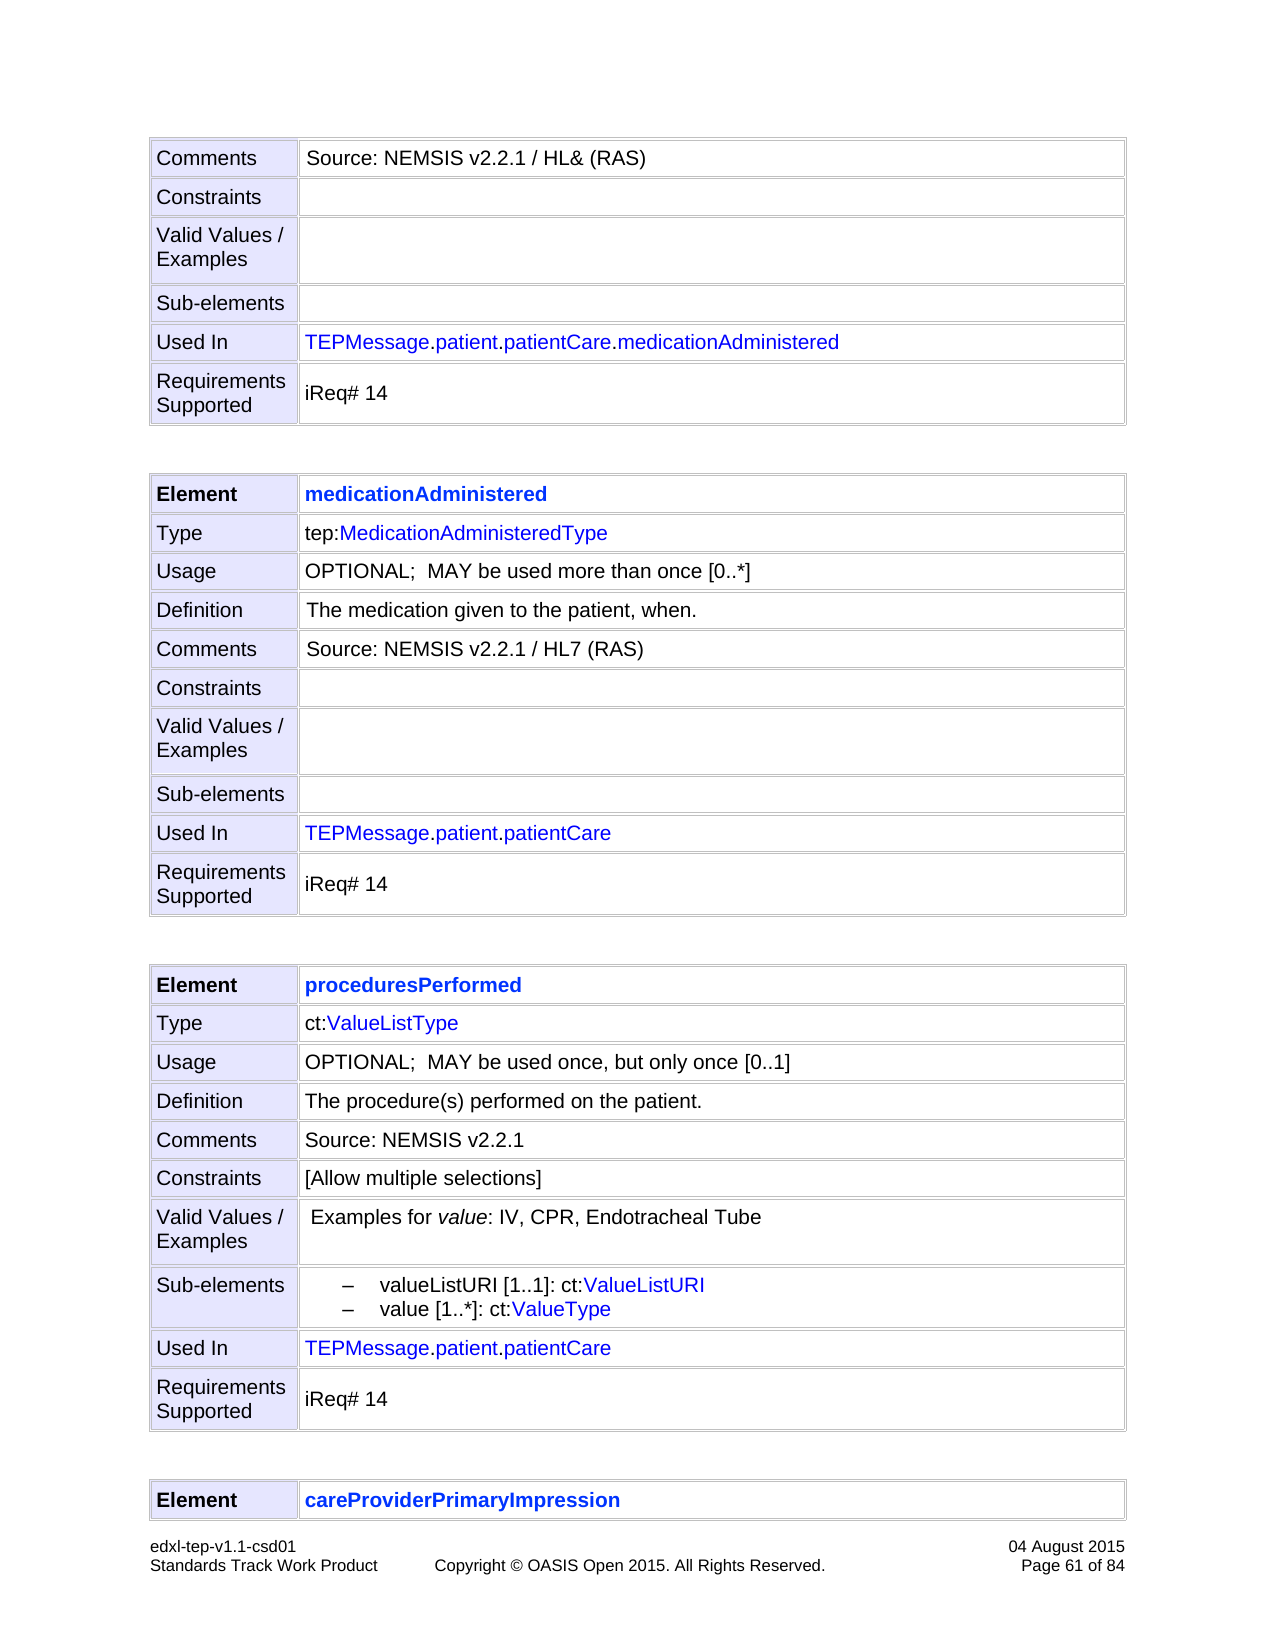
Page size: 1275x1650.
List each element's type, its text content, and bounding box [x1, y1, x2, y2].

table_cell Comments [152, 1122, 297, 1158]
table_cell iReq# 14 [300, 1369, 1124, 1429]
table_cell Constraints [152, 670, 297, 706]
table_cell OPTIONAL; MAY be used once, but only once [0..1] [300, 1045, 1124, 1080]
table_cell Source: NEMSIS v2.2.1 / HL& (RAS) [300, 141, 1124, 176]
table_cell Sub-elements [152, 777, 297, 812]
table_cell Definition [152, 1084, 297, 1119]
table_cell ct:ValueListType [300, 1006, 1124, 1041]
table_cell Used In [152, 816, 297, 851]
table_cell Constraints [152, 179, 297, 215]
table_header Element [152, 1482, 297, 1518]
table_cell [300, 286, 1124, 321]
table_header careProviderPrimaryImpression [300, 1482, 1124, 1518]
table_cell tep:MedicationAdministeredType [300, 515, 1124, 551]
table_cell [300, 218, 1124, 283]
table_header medicationAdministered [300, 476, 1124, 512]
table_cell iReq# 14 [300, 364, 1124, 423]
table_cell Definition [152, 593, 297, 628]
table_cell Requirements Supported [152, 854, 297, 914]
table_cell valueListURI [1..1]: ct:ValueListURI value [1..*]: ct:ValueType [300, 1268, 1124, 1327]
table_cell TEPMessage.patient.patientCare.medicationAdministered [300, 325, 1124, 360]
table_cell Comments [152, 631, 297, 667]
table_cell [300, 777, 1124, 812]
table_cell The medication given to the patient, when. [300, 593, 1124, 628]
table_cell [300, 709, 1124, 773]
table_cell Source: NEMSIS v2.2.1 / HL7 (RAS) [300, 631, 1124, 667]
table_cell Usage [152, 1045, 297, 1080]
table_cell Comments [152, 141, 297, 176]
table_cell Valid Values / Examples [152, 709, 297, 773]
table_cell Requirements Supported [152, 1369, 297, 1429]
table_cell OPTIONAL; MAY be used more than once [0..*] [300, 554, 1124, 589]
table_cell Constraints [152, 1161, 297, 1196]
table_header Element [152, 967, 297, 1003]
table_header Element [152, 476, 297, 512]
table_cell Valid Values / Examples [152, 1200, 297, 1264]
table_cell The procedure(s) performed on the patient. [300, 1084, 1124, 1119]
table_cell Usage [152, 554, 297, 589]
table_cell [Allow multiple selections] [300, 1161, 1124, 1196]
table_cell Valid Values / Examples [152, 218, 297, 283]
table_cell [300, 670, 1124, 706]
table_cell Sub-elements [152, 286, 297, 321]
table_cell TEPMessage.patient.patientCare [300, 1331, 1124, 1366]
table_cell iReq# 14 [300, 854, 1124, 914]
table_cell Used In [152, 325, 297, 360]
table_cell Requirements Supported [152, 364, 297, 423]
table_cell Type [152, 515, 297, 551]
table_cell Source: NEMSIS v2.2.1 [300, 1122, 1124, 1158]
table_cell Type [152, 1006, 297, 1041]
table_cell TEPMessage.patient.patientCare [300, 816, 1124, 851]
table_cell Examples for value: IV, CPR, Endotracheal Tube [300, 1200, 1124, 1264]
table_cell Used In [152, 1331, 297, 1366]
table_header proceduresPerformed [300, 967, 1124, 1003]
table_cell [300, 179, 1124, 215]
table_cell Sub-elements [152, 1268, 297, 1327]
